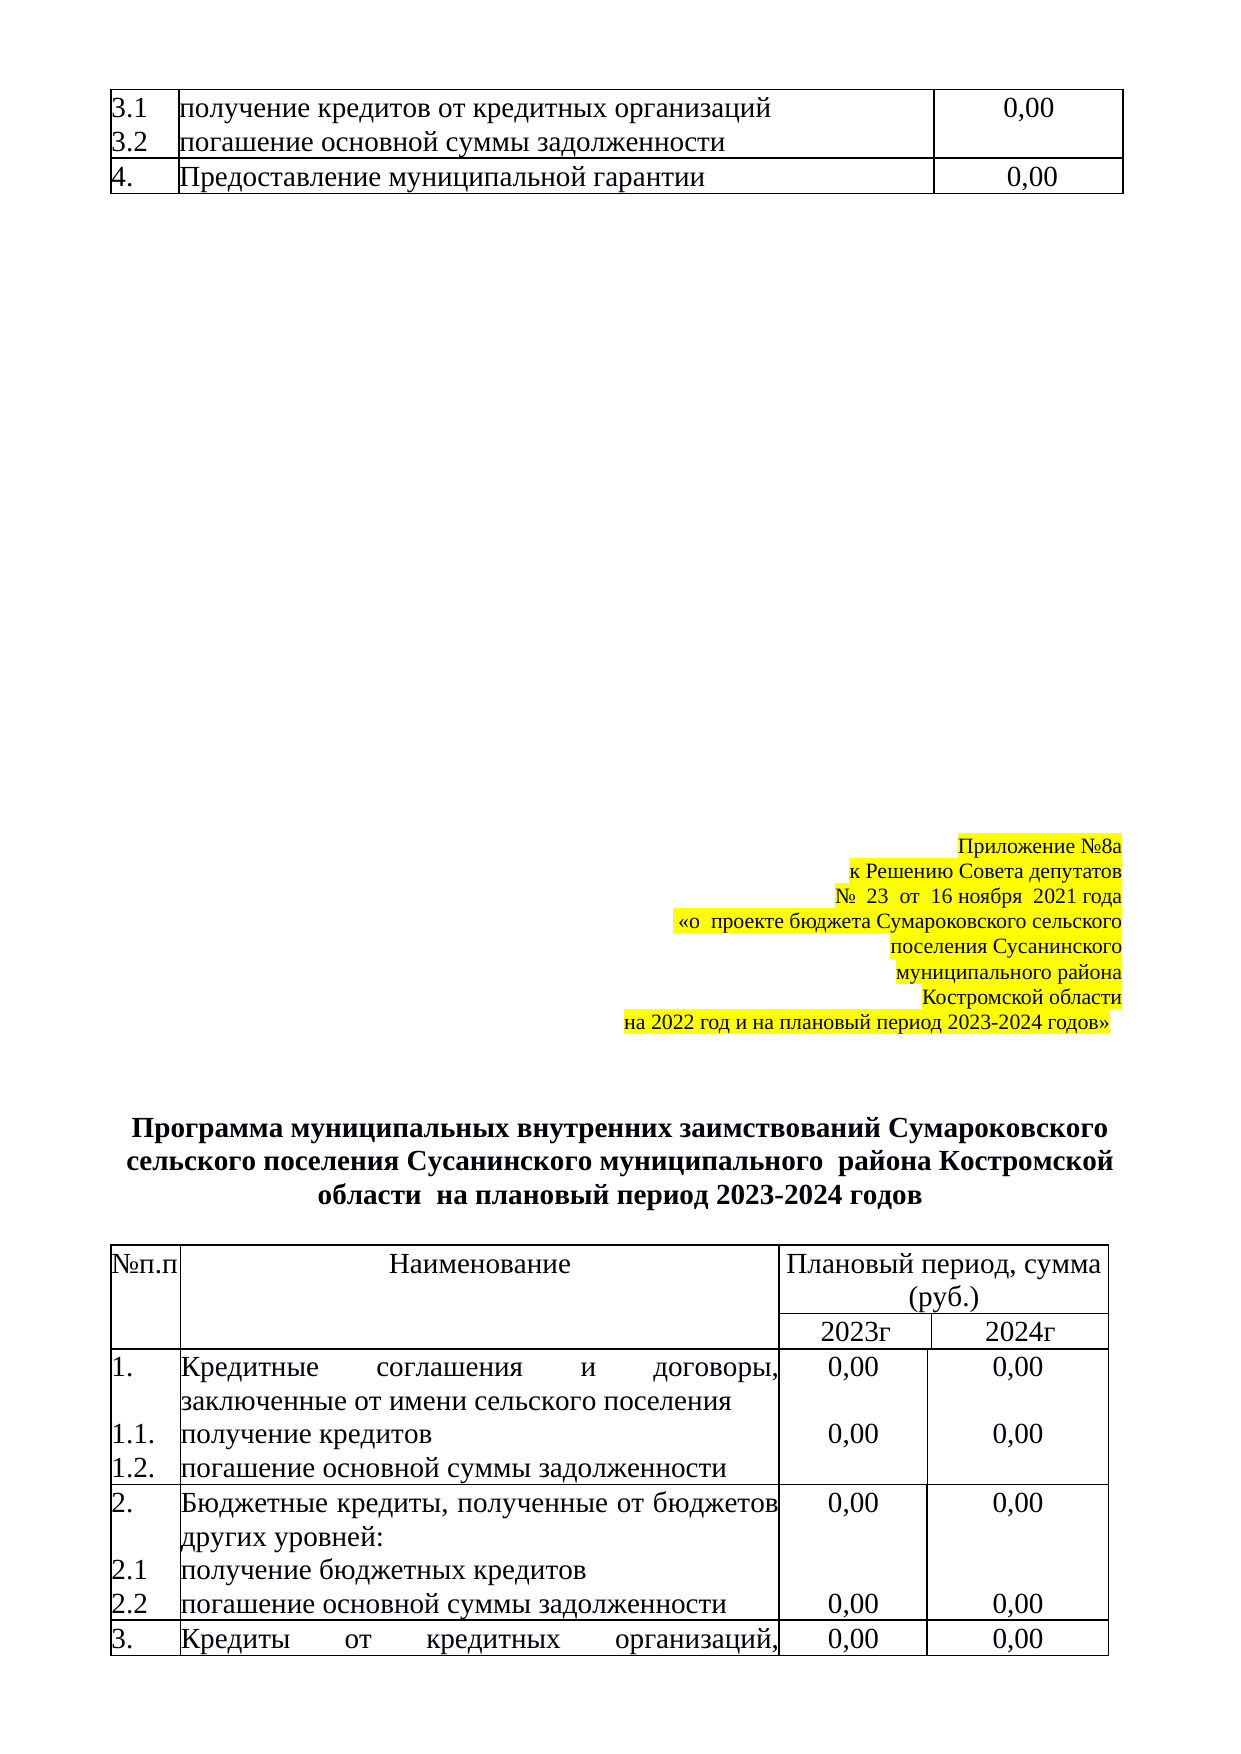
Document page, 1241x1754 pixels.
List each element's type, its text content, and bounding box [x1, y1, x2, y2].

table_cell 0,00 0,00 [928, 1485, 1108, 1619]
table_cell 2023г [780, 1314, 931, 1348]
table_cell Предоставление муниципальной гарантии [180, 159, 933, 192]
text муниципального района [118, 959, 1122, 984]
table_header Плановый период, сумма (руб.) [780, 1246, 1108, 1313]
text поселения Сусанинского [118, 933, 1122, 959]
table_cell 0,00 [928, 1621, 1108, 1654]
table_cell 0,00 0,00 [780, 1350, 927, 1484]
table_cell 4. [112, 159, 178, 192]
text Приложение №8а [118, 833, 1122, 858]
table_cell Кредитные соглашения и договоры, заключенные от имени сельского поселения получение кредитов погашение основной суммы задолженности [181, 1350, 778, 1484]
text Программа муниципальных внутренних заимствований Сумароковского сельского поселения Сусанинского муниципального района Костромской области на плановый период 2023-2024 годов [118, 1110, 1122, 1211]
text «о проекте бюджета Сумароковского сельского [118, 908, 1122, 933]
table_cell 0,00 [780, 1621, 926, 1654]
table_cell 0,00 [935, 159, 1122, 192]
table_cell 3. [112, 1621, 180, 1654]
table_cell 0,00 0,00 [928, 1350, 1108, 1484]
table_cell 0,00 [935, 90, 1122, 157]
table_cell Кредиты от кредитных организаций, [181, 1621, 778, 1654]
text № 23 от 16 ноября 2021 года [118, 883, 1122, 908]
table_cell получение кредитов от кредитных организаций погашение основной суммы задолженности [180, 90, 933, 157]
table_cell 1. 1.1. 1.2. [112, 1350, 180, 1484]
table_cell 3.1 3.2 [112, 90, 178, 157]
table_header №п.п [112, 1246, 180, 1348]
table_header Наименование [181, 1246, 778, 1348]
text на 2022 год и на плановый период 2023-2024 годов» [118, 1009, 1122, 1034]
table_cell 2. 2.1 2.2 [112, 1485, 180, 1619]
text Костромской области [118, 984, 1122, 1009]
table_cell 0,00 0,00 [780, 1485, 926, 1619]
table_cell Бюджетные кредиты, полученные от бюджетов других уровней: получение бюджетных кредитов погашение основной суммы задолженности [181, 1485, 778, 1619]
text к Решению Совета депутатов [118, 858, 1122, 883]
table_cell 2024г [932, 1314, 1108, 1348]
